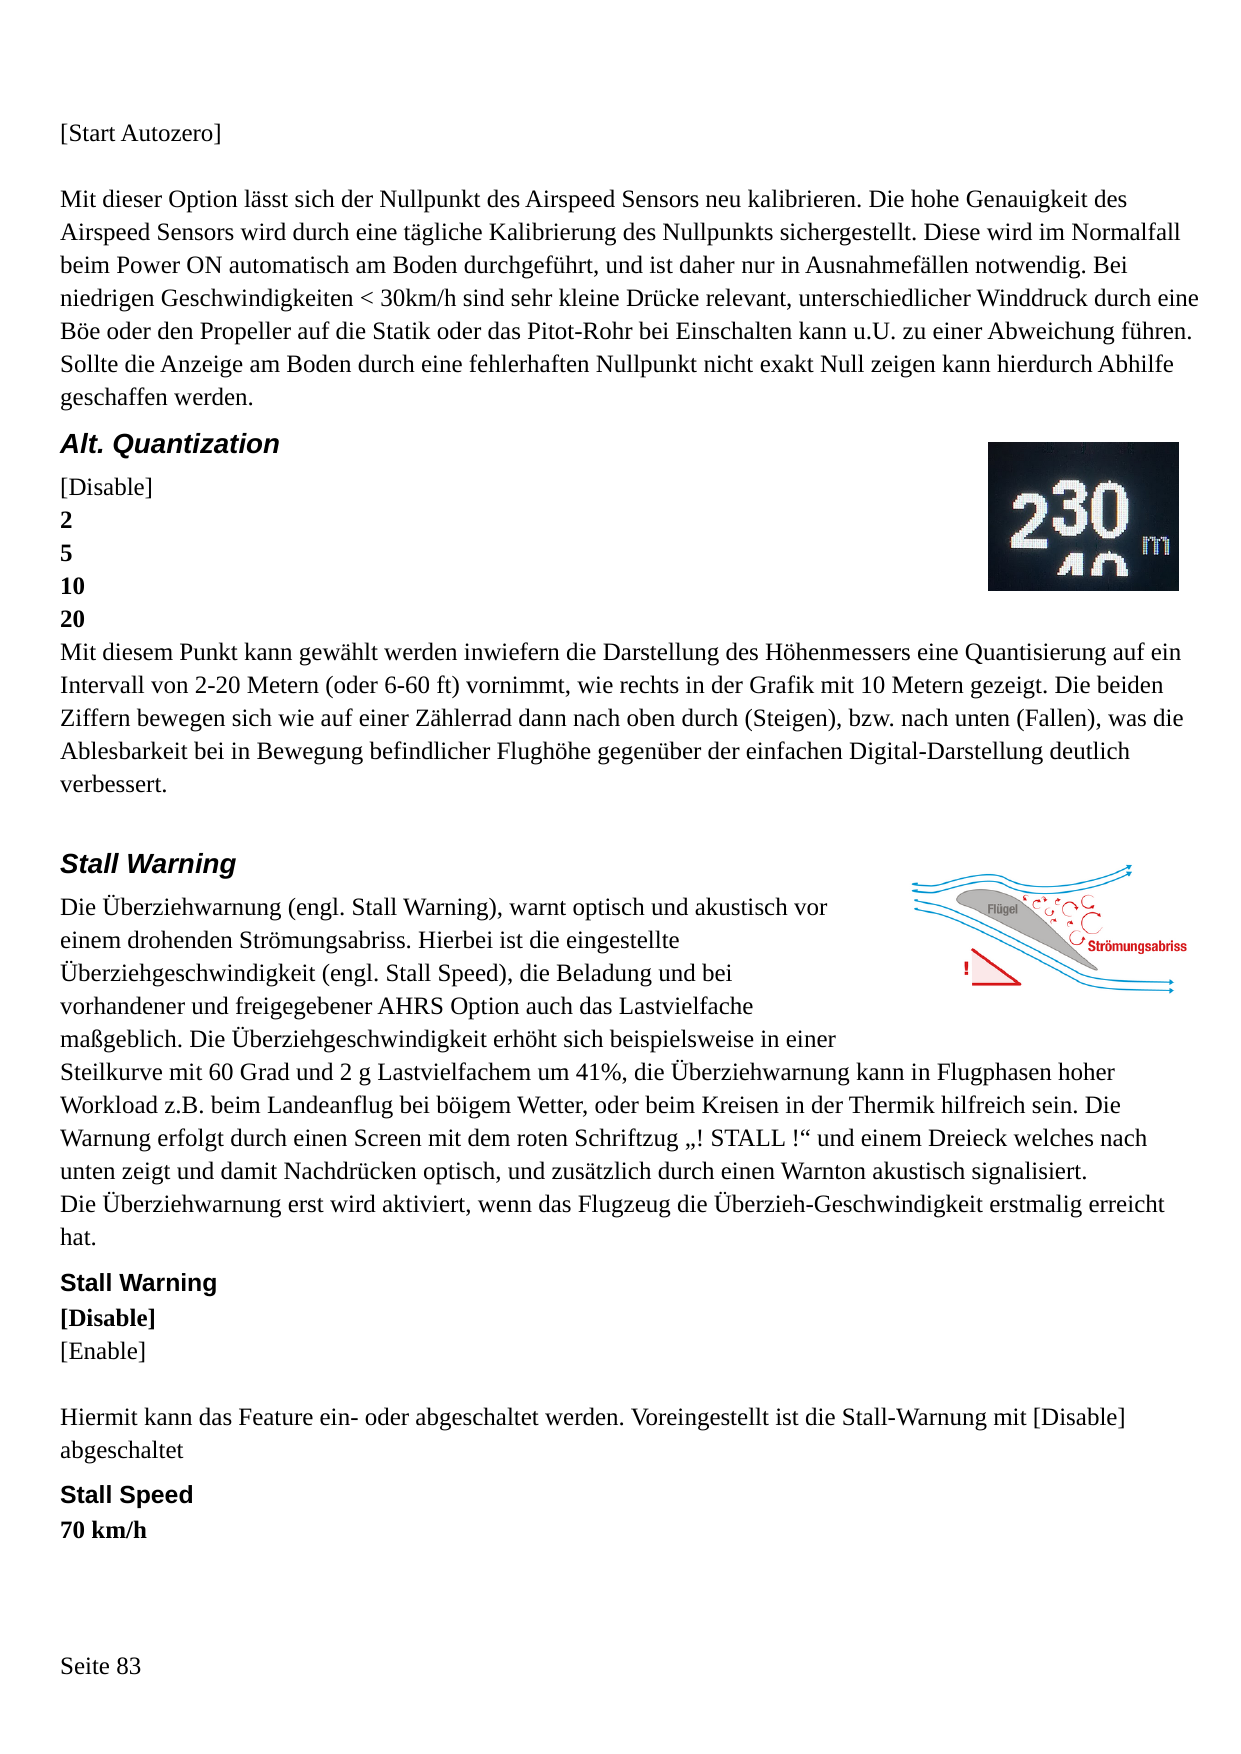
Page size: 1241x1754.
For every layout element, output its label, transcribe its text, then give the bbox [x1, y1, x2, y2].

subtitle Stall Warning [60, 848, 902, 880]
text 10 [60, 571, 1207, 600]
text Die Überziehwarnung (engl. Stall Warning), warnt optisch und akustisch vor einem drohenden Strömungsabriss. Hierbei ist die eingestellte Überziehgeschwindigkeit (engl. Stall Speed), die Beladung und bei vorhandener und freigegebener AHRS Option auch das Lastvielfache maßgeblich. Die Überziehgeschwindigkeit erhöht sich beispielsweise in einer Steilkurve mit 60 Grad und 2 g Lastvielfachem um 41%, die Überziehwarnung kann in Flugphasen hoher Workload z.B. beim Landeanflug bei böigem Wetter, oder beim Kreisen in der Thermik hilfreich sein. Die Warnung erfolgt durch einen Screen mit dem roten Schriftzug „! STALL !“ und einem Dreieck welches nach unten zeigt und damit Nachdrücken optisch, und zusätzlich durch einen Warnton akustisch signalisiert. [60, 892, 1207, 1185]
text [1179, 472, 1207, 501]
text Mit diesem Punkt kann gewählt werden inwiefern die Darstellung des Höhenmessers eine Quantisierung auf ein Intervall von 2-20 Metern (oder 6-60 ft) vornimmt, wie rechts in der Grafik mit 10 Metern gezeigt. Die beiden Ziffern bewegen sich wie auf einer Zählerrad dann nach oben durch (Steigen), bzw. nach unten (Fallen), was die Ablesbarkeit bei in Bewegung befindlicher Flughöhe gegenüber der einfachen Digital-Darstellung deutlich verbessert. [60, 637, 1207, 798]
text [1179, 538, 1207, 567]
picture [902, 833, 1202, 1011]
text Mit dieser Option lässt sich der Nullpunkt des Airspeed Sensors neu kalibrieren. Die hohe Genauigkeit des Airspeed Sensors wird durch eine tägliche Kalibrierung des Nullpunkts sichergestellt. Diese wird im Normalfall beim Power ON automatisch am Boden durchgeführt, und ist daher nur in Ausnahmefällen notwendig. Bei niedrigen Geschwindigkeiten < 30km/h sind sehr kleine Drücke relevant, unterschiedlicher Winddruck durch eine Böe oder den Propeller auf die Statik oder das Pitot-Rohr bei Einschalten kann u.U. zu einer Abweichung führen. Sollte die Anzeige am Boden durch eine fehlerhaften Nullpunkt nicht exakt Null zeigen kann hierdurch Abhilfe geschaffen werden. [60, 184, 1207, 411]
subtitle Alt. Quantization [60, 428, 1207, 460]
text 20 [60, 604, 1207, 633]
picture [988, 442, 1179, 591]
text 70 km/h [60, 1515, 1207, 1544]
subtitle Stall Speed [60, 1480, 1207, 1509]
text [Start Autozero] [60, 118, 1207, 147]
text Hiermit kann das Feature ein- oder abgeschaltet werden. Voreingestellt ist die Stall-Warnung mit [Disable] abgeschaltet [60, 1402, 1207, 1464]
text [1179, 505, 1207, 534]
text [Enable] [60, 1336, 1207, 1364]
text [Disable] [60, 1303, 1207, 1332]
text 5 [60, 538, 988, 567]
text 2 [60, 505, 988, 534]
text Die Überziehwarnung erst wird aktiviert, wenn das Flugzeug die Überzieh-Geschwindigkeit erstmalig erreicht hat. [60, 1189, 1207, 1251]
text [Disable] [60, 472, 988, 501]
subtitle Stall Warning [60, 1268, 1207, 1297]
